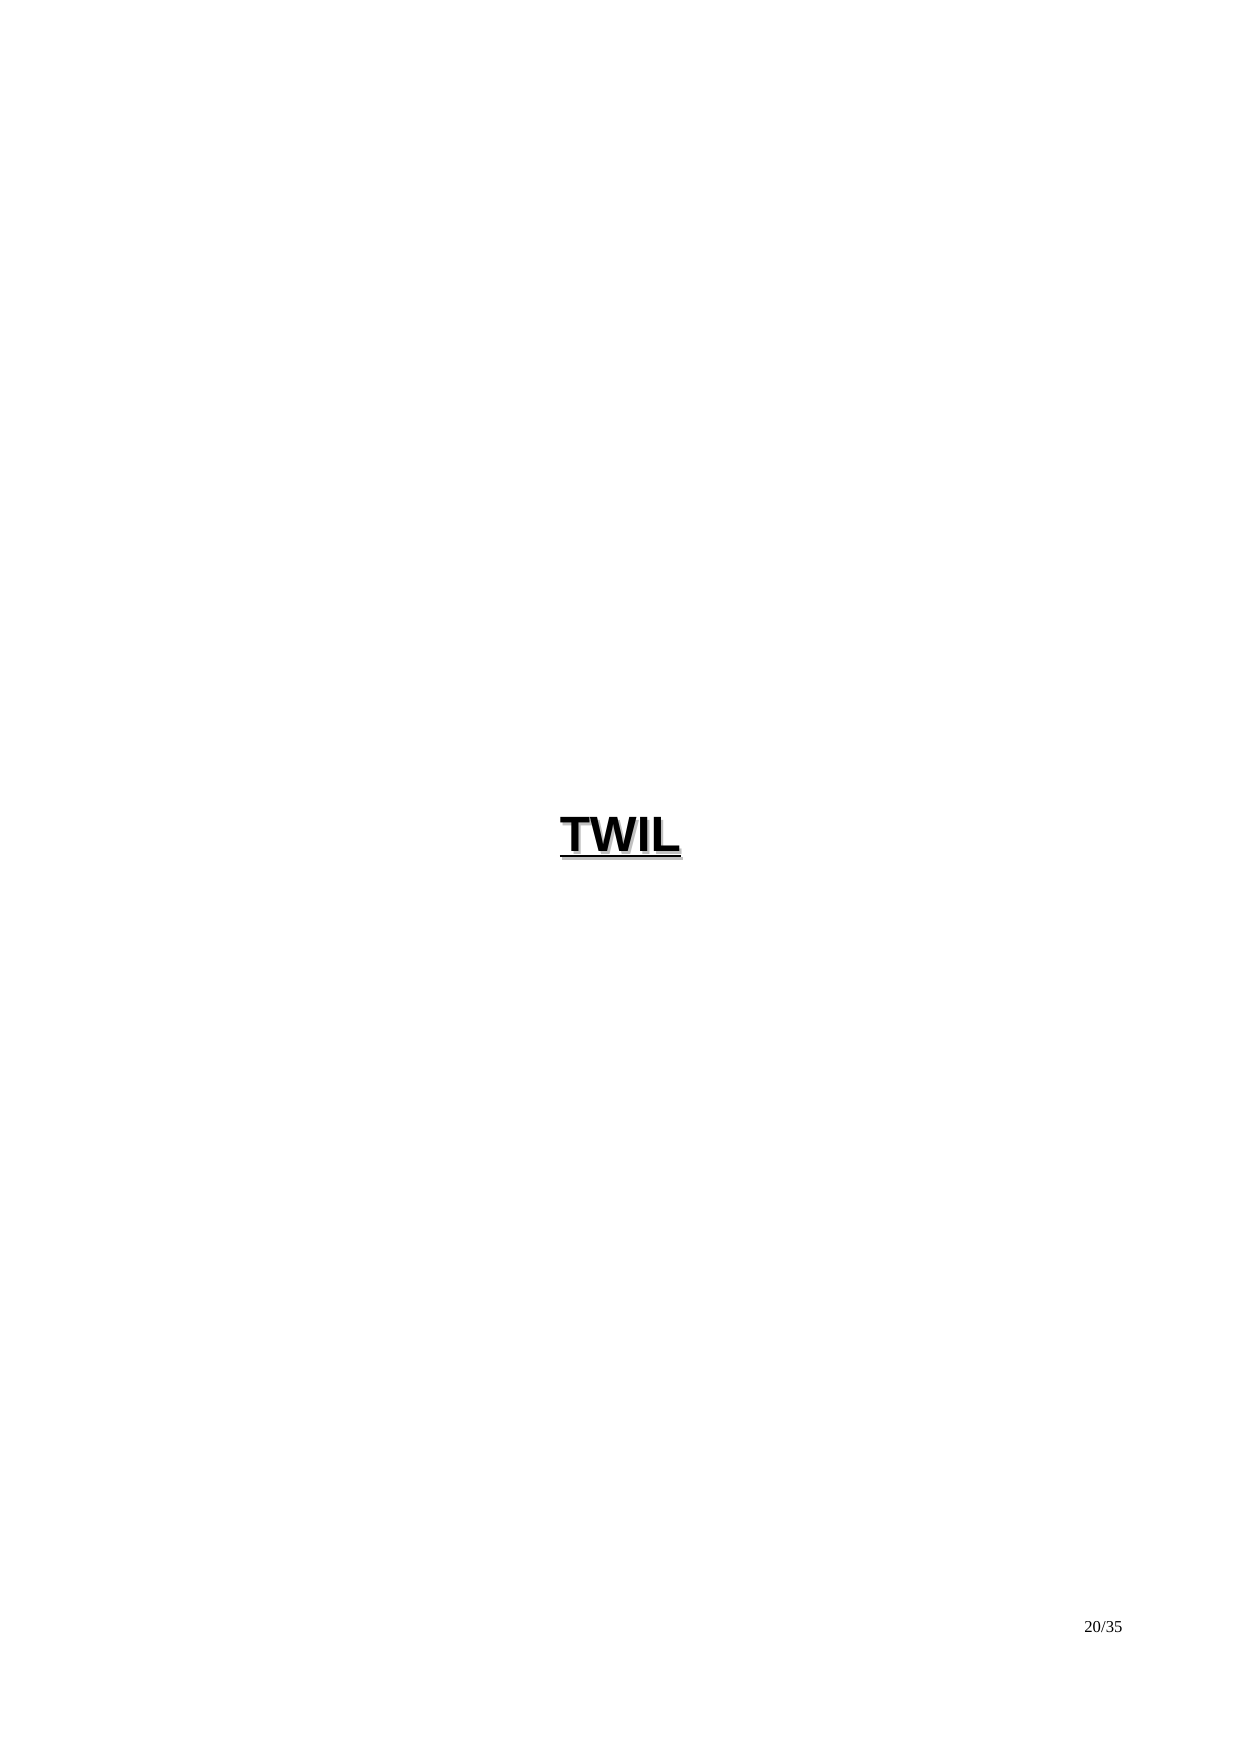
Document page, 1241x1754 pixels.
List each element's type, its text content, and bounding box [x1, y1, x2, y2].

subtitle TWIL [118, 805, 1122, 862]
